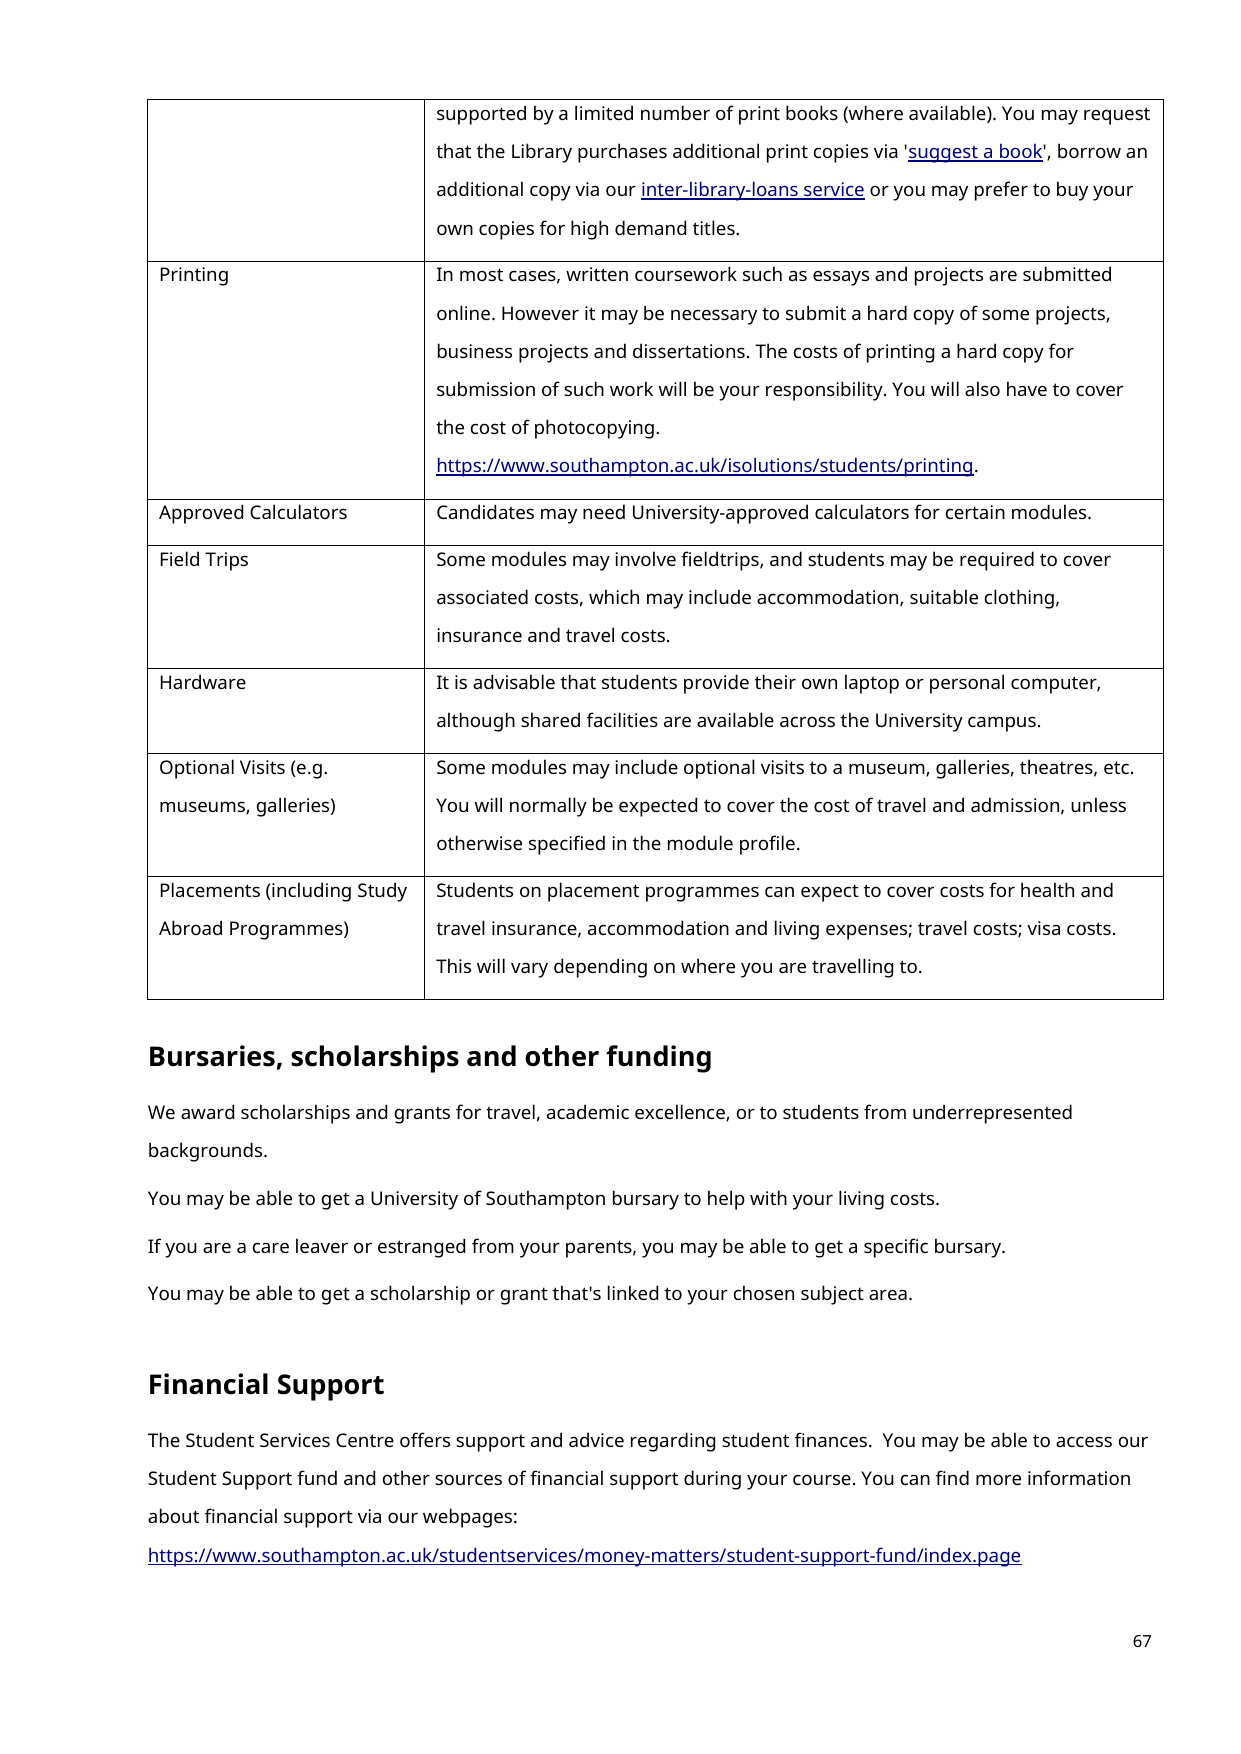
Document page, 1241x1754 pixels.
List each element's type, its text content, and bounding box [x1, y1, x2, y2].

text We award scholarships and grants for travel, academic excellence, or to students from underrepresented backgrounds. [148, 1099, 1152, 1163]
table_cell Printing [148, 262, 424, 498]
table_cell Hardware [148, 669, 424, 753]
text You may be able to get a scholarship or grant that's linked to your chosen subject area. [148, 1281, 1152, 1306]
table_cell Approved Calculators [148, 500, 424, 545]
text The Student Services Centre offers support and advice regarding student finances. You may be able to access our Student Support fund and other sources of financial support during your course. You can find more information about financial support via our webpages: https://www.southampton.ac.uk/studentservices/money-matters/student-support-fund/index.page [148, 1427, 1152, 1567]
table_cell Optional Visits (e.g. museums, galleries) [148, 754, 424, 876]
text You may be able to get a University of Southampton bursary to help with your living costs. [148, 1185, 1152, 1211]
table_cell Field Trips [148, 546, 424, 668]
subtitle Financial Support [148, 1366, 1152, 1402]
table_cell Placements (including Study Abroad Programmes) [148, 877, 424, 999]
table_cell It is advisable that students provide their own laptop or personal computer, although shared facilities are available across the University campus. [425, 669, 1163, 753]
table_cell Some modules may involve fieldtrips, and students may be required to cover associated costs, which may include accommodation, suitable clothing, insurance and travel costs. [425, 546, 1163, 668]
table_cell [148, 100, 424, 261]
text If you are a care leaver or estranged from your parents, you may be able to get a specific bursary. [148, 1233, 1152, 1258]
table_cell Some modules may include optional visits to a museum, galleries, theatres, etc. You will normally be expected to cover the cost of travel and admission, unless otherwise specified in the module profile. [425, 754, 1163, 876]
table_cell supported by a limited number of print books (where available). You may request that the Library purchases additional print copies via 'suggest a book', borrow an additional copy via our inter-library-loans service or you may prefer to buy your own copies for high demand titles. [425, 100, 1163, 261]
table_cell Candidates may need University-approved calculators for certain modules. [425, 500, 1163, 545]
table_cell Students on placement programmes can expect to cover costs for health and travel insurance, accommodation and living expenses; travel costs; visa costs. This will vary depending on where you are travelling to. [425, 877, 1163, 999]
subtitle Bursaries, scholarships and other funding [148, 1038, 1152, 1075]
table_cell In most cases, written coursework such as essays and projects are submitted online. However it may be necessary to submit a hard copy of some projects, business projects and dissertations. The costs of printing a hard copy for submission of such work will be your responsibility. You will also have to cover the cost of photocopying. https://www.southampton.ac.uk/isolutions/students/printing. [425, 262, 1163, 498]
